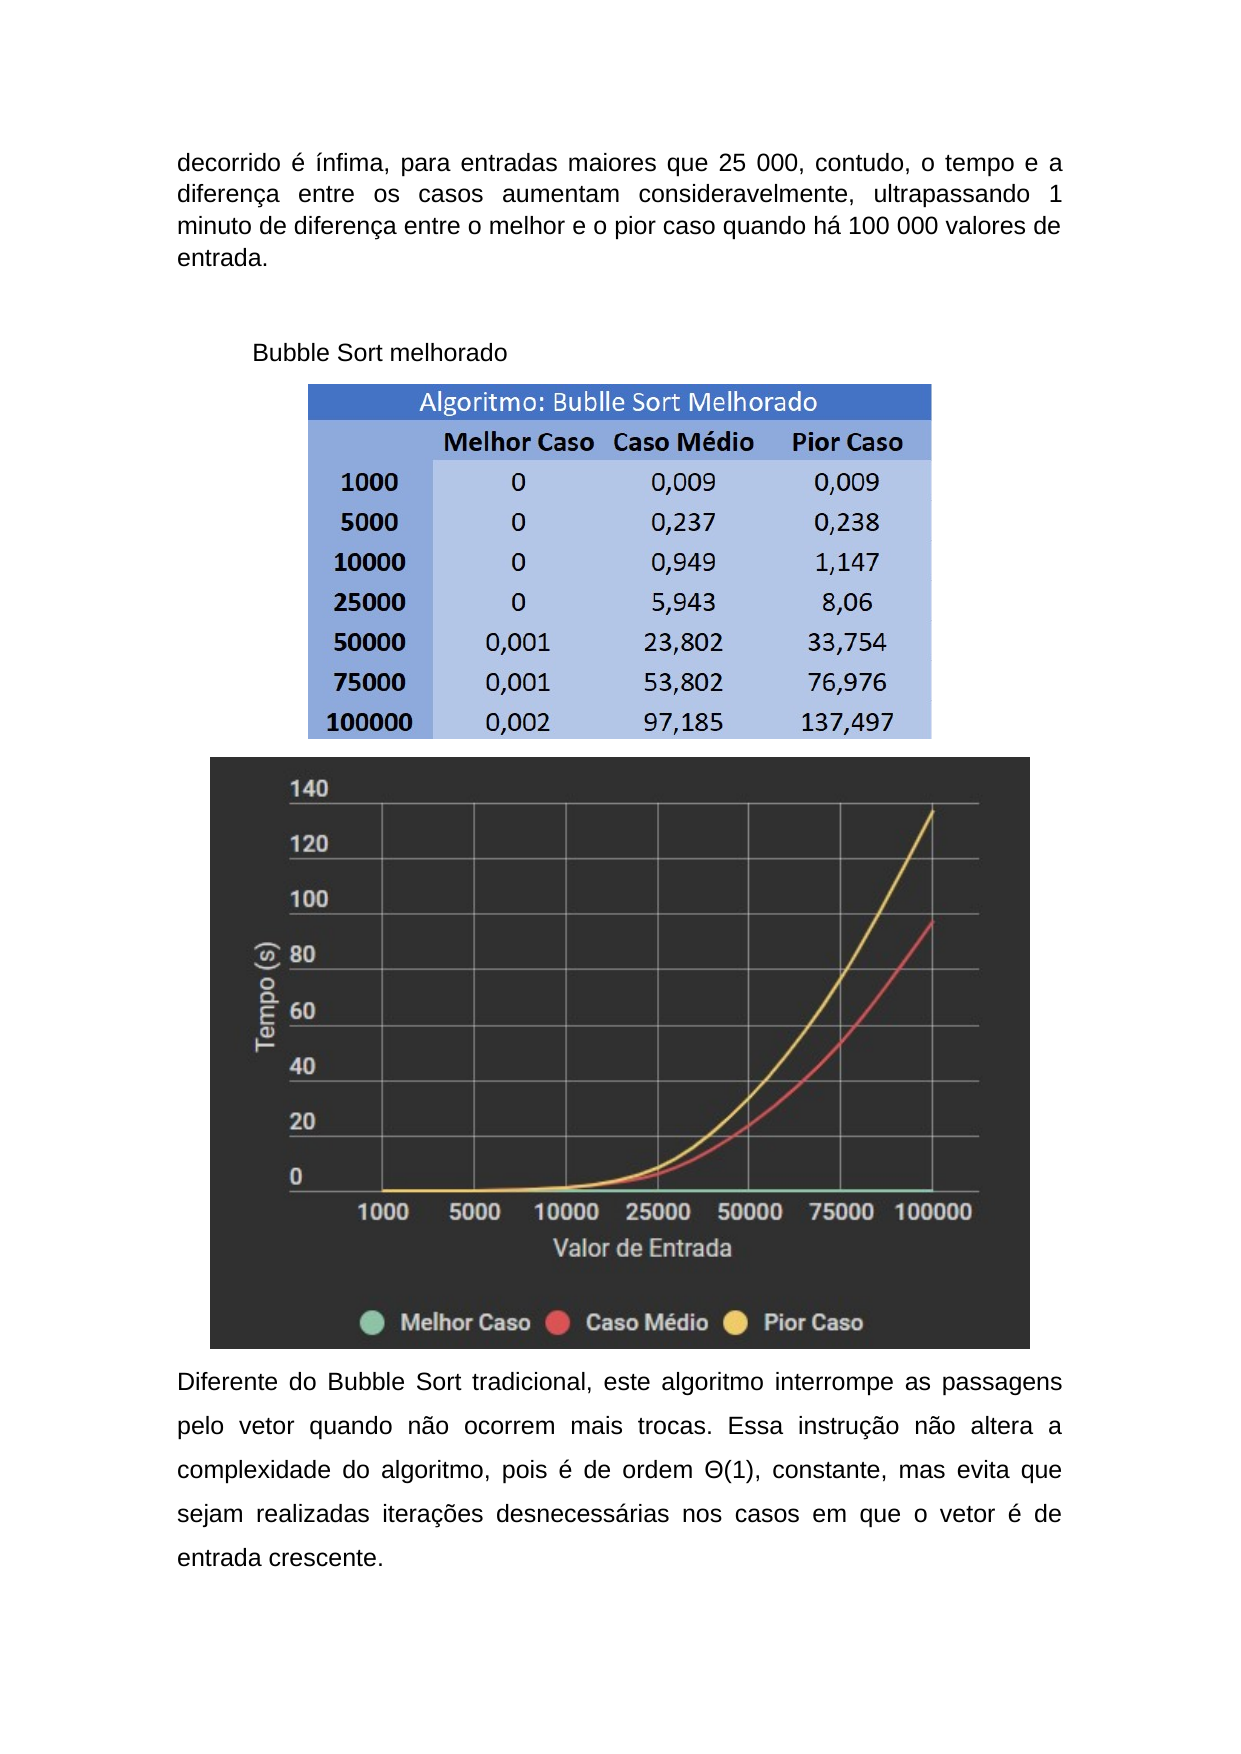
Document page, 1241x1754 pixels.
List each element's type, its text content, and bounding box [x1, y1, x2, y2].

text Bubble Sort melhorado [252, 338, 1064, 367]
text decorrido é ínfima, para entradas maiores que 25 000, contudo, o tempo e a diferença entre os casos aumentam consideravelmente, ultrapassando 1 minuto de diferença entre o melhor e o pior caso quando há 100 000 valores de entrada. [177, 148, 1064, 272]
picture [210, 757, 1030, 1349]
picture [308, 384, 932, 739]
text Diferente do Bubble Sort tradicional, este algoritmo interrompe as passagens pelo vetor quando não ocorrem mais trocas. Essa instrução não altera a complexidade do algoritmo, pois é de ordem Θ(1), constante, mas evita que sejam realizadas iterações desnecessárias nos casos em que o vetor é de entrada crescente. [177, 1367, 1064, 1572]
